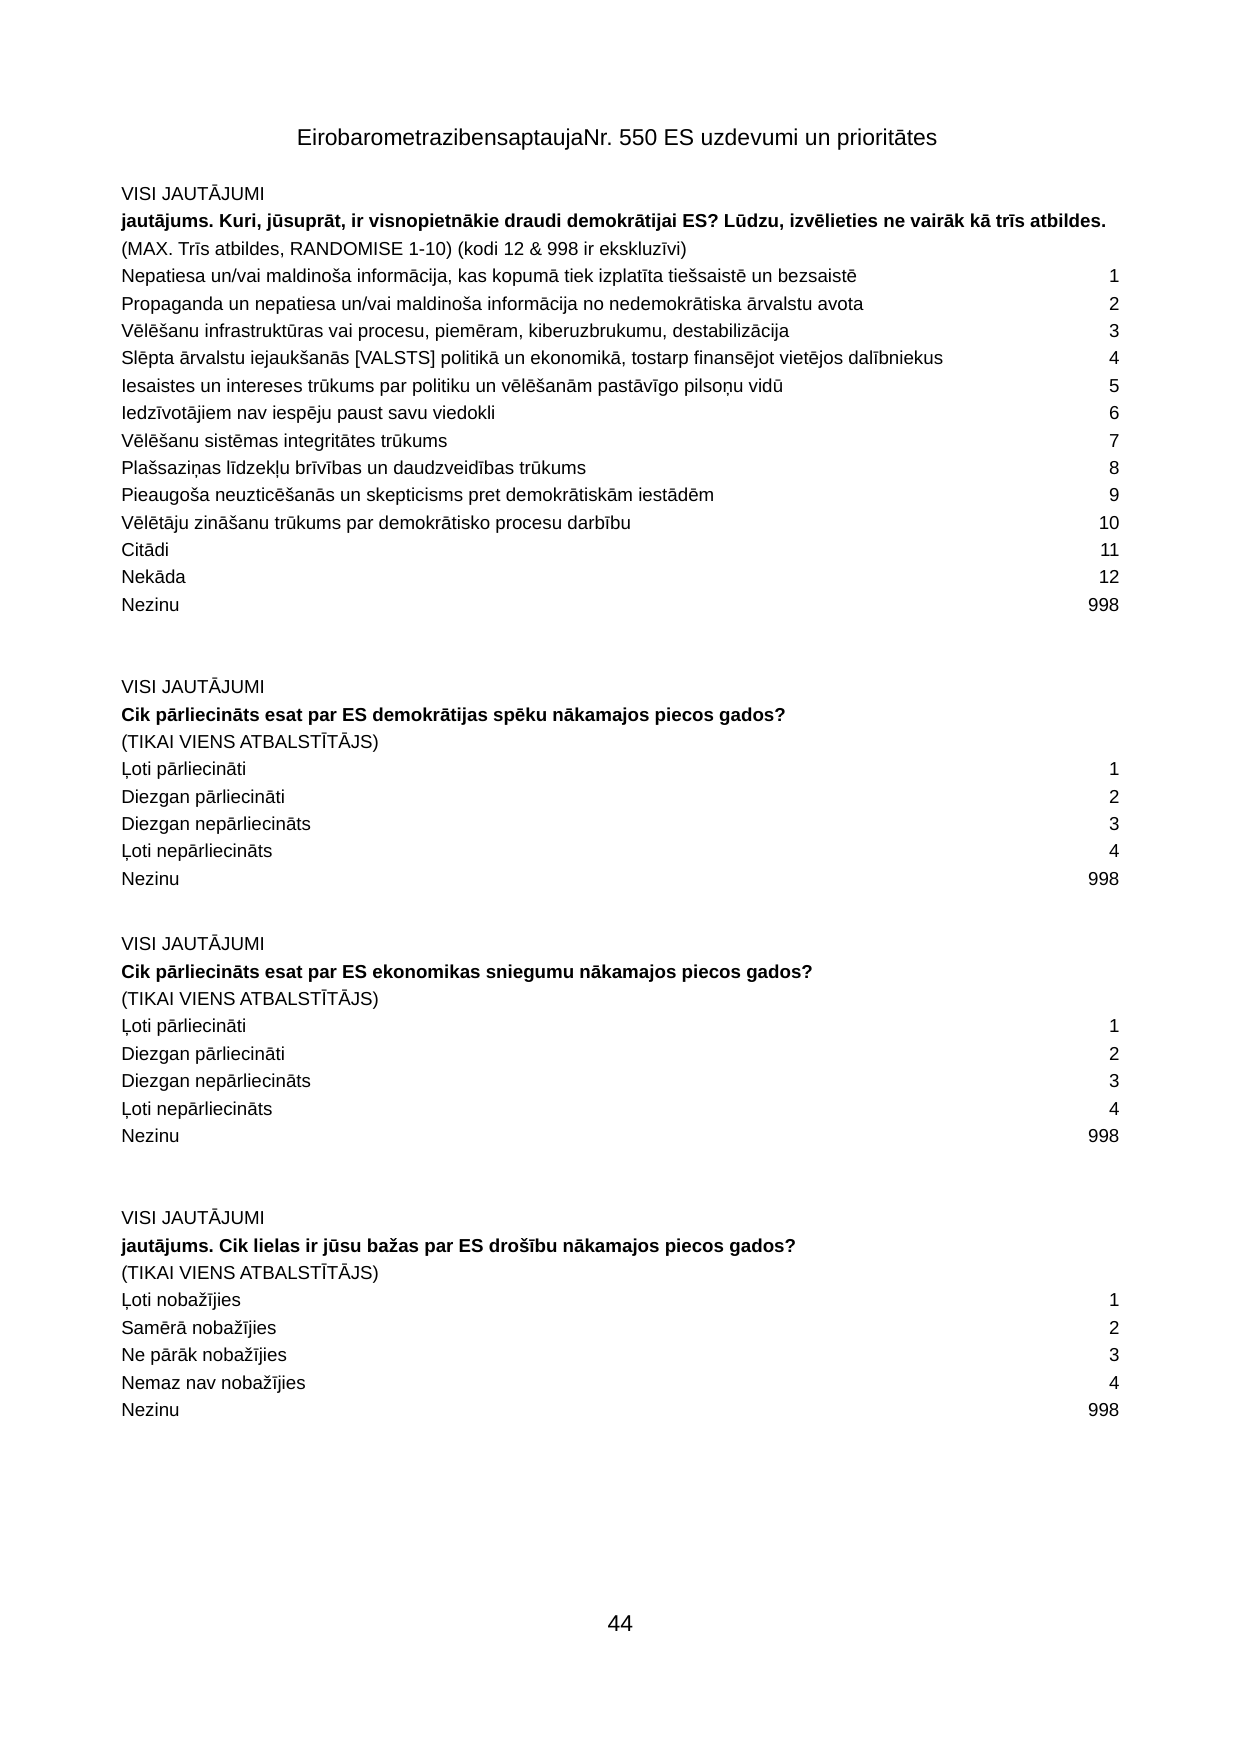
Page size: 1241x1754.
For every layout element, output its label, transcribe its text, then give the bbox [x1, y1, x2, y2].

table_cell 4 [1055, 1369, 1122, 1396]
table_cell Ļoti nepārliecināts [118, 1095, 1054, 1122]
table_cell 4 [1055, 344, 1122, 372]
table_cell 1 [1055, 755, 1122, 783]
table_cell 11 [1055, 536, 1122, 563]
table_cell [118, 903, 1054, 930]
table_cell [1055, 903, 1122, 930]
table_cell 998 [1055, 591, 1122, 618]
table_cell Vēlēšanu infrastruktūras vai procesu, piemēram, kiberuzbrukumu, destabilizācija [118, 317, 1054, 344]
table_cell (TIKAI VIENS ATBALSTĪTĀJS) [118, 728, 1054, 755]
table_cell Cik pārliecināts esat par ES demokrātijas spēku nākamajos piecos gados? [118, 700, 1122, 728]
table_cell [118, 618, 1054, 646]
table_cell Diezgan nepārliecināts [118, 1067, 1054, 1094]
table_cell 12 [1055, 564, 1122, 591]
table_cell 1 [1055, 1013, 1122, 1040]
table_cell Diezgan pārliecināti [118, 783, 1054, 810]
table_cell [1055, 930, 1122, 958]
table_cell (MAX. Trīs atbildes, RANDOMISE 1-10) (kodi 12 & 998 ir ekskluzīvi) [118, 235, 1054, 262]
table_cell 3 [1055, 1341, 1122, 1368]
table_cell [1055, 673, 1122, 700]
table_cell Nezinu [118, 1122, 1054, 1149]
table_cell [118, 646, 1054, 673]
table_cell 2 [1055, 1040, 1122, 1067]
table_cell [1055, 985, 1122, 1012]
table_cell 8 [1055, 454, 1122, 481]
table_cell 1 [1055, 1286, 1122, 1314]
table_cell [1055, 728, 1122, 755]
table_cell [1055, 892, 1122, 903]
table_cell Nemaz nav nobažījies [118, 1369, 1054, 1396]
table_cell 6 [1055, 399, 1122, 426]
table_cell 10 [1055, 509, 1122, 536]
table_cell [118, 1149, 1054, 1177]
table_cell Nezinu [118, 865, 1054, 892]
table_cell Citādi [118, 536, 1054, 563]
table_cell VISI JAUTĀJUMI [118, 930, 1054, 958]
table_cell Plašsaziņas līdzekļu brīvības un daudzveidības trūkums [118, 454, 1054, 481]
table_cell jautājums. Kuri, jūsuprāt, ir visnopietnākie draudi demokrātijai ES? Lūdzu, izvēlieties ne vairāk kā trīs atbildes. [118, 207, 1122, 235]
table_cell 998 [1055, 1122, 1122, 1149]
table_cell Vēlētāju zināšanu trūkums par demokrātisko procesu darbību [118, 509, 1054, 536]
table_cell 2 [1055, 783, 1122, 810]
table_cell Slēpta ārvalstu iejaukšanās [VALSTS] politikā un ekonomikā, tostarp finansējot vietējos dalībniekus [118, 344, 1054, 372]
table_cell Samērā nobažījies [118, 1314, 1054, 1341]
table_cell Diezgan pārliecināti [118, 1040, 1054, 1067]
table_cell [118, 1177, 1054, 1204]
table_cell [1055, 1204, 1122, 1232]
table_cell Ļoti pārliecināti [118, 755, 1054, 783]
table_cell [1055, 618, 1122, 646]
table_cell 3 [1055, 1067, 1122, 1094]
table_cell Diezgan nepārliecināts [118, 810, 1054, 837]
table_cell Ļoti pārliecināti [118, 1013, 1054, 1040]
table_header VISI JAUTĀJUMI [118, 180, 1054, 207]
table_cell Nezinu [118, 1396, 1054, 1423]
table_cell Nezinu [118, 591, 1054, 618]
table_cell 5 [1055, 372, 1122, 399]
table_cell (TIKAI VIENS ATBALSTĪTĀJS) [118, 1259, 1054, 1286]
table_cell 4 [1055, 838, 1122, 865]
table_cell 2 [1055, 1314, 1122, 1341]
table_cell 998 [1055, 865, 1122, 892]
table_cell Ne pārāk nobažījies [118, 1341, 1054, 1368]
table_cell [1055, 1177, 1122, 1204]
table_cell jautājums. Cik lielas ir jūsu bažas par ES drošību nākamajos piecos gados? [118, 1232, 1122, 1259]
table_cell Ļoti nepārliecināts [118, 838, 1054, 865]
table_cell (TIKAI VIENS ATBALSTĪTĀJS) [118, 985, 1054, 1012]
table_cell 2 [1055, 290, 1122, 317]
table_cell 4 [1055, 1095, 1122, 1122]
table_cell 3 [1055, 810, 1122, 837]
table_cell 9 [1055, 481, 1122, 509]
table_cell 3 [1055, 317, 1122, 344]
table_cell 1 [1055, 262, 1122, 289]
table_cell Iesaistes un intereses trūkums par politiku un vēlēšanām pastāvīgo pilsoņu vidū [118, 372, 1054, 399]
table_cell Nepatiesa un/vai maldinoša informācija, kas kopumā tiek izplatīta tiešsaistē un bezsaistē [118, 262, 1054, 289]
table_cell Iedzīvotājiem nav iespēju paust savu viedokli [118, 399, 1054, 426]
table_header [1055, 180, 1122, 207]
table_cell Propaganda un nepatiesa un/vai maldinoša informācija no nedemokrātiska ārvalstu avota [118, 290, 1054, 317]
table_cell Nekāda [118, 564, 1054, 591]
table_cell Cik pārliecināts esat par ES ekonomikas sniegumu nākamajos piecos gados? [118, 958, 1122, 985]
table_cell [1055, 1149, 1122, 1177]
table_cell Pieaugoša neuzticēšanās un skepticisms pret demokrātiskām iestādēm [118, 481, 1054, 509]
table_cell Ļoti nobažījies [118, 1286, 1054, 1314]
table_cell 998 [1055, 1396, 1122, 1423]
table_cell [118, 892, 1054, 903]
table_cell [1055, 1259, 1122, 1286]
table_cell Vēlēšanu sistēmas integritātes trūkums [118, 426, 1054, 454]
table_cell 7 [1055, 426, 1122, 454]
table_cell [1055, 235, 1122, 262]
table_cell VISI JAUTĀJUMI [118, 1204, 1054, 1232]
table_cell [1055, 646, 1122, 673]
table_cell VISI JAUTĀJUMI [118, 673, 1054, 700]
